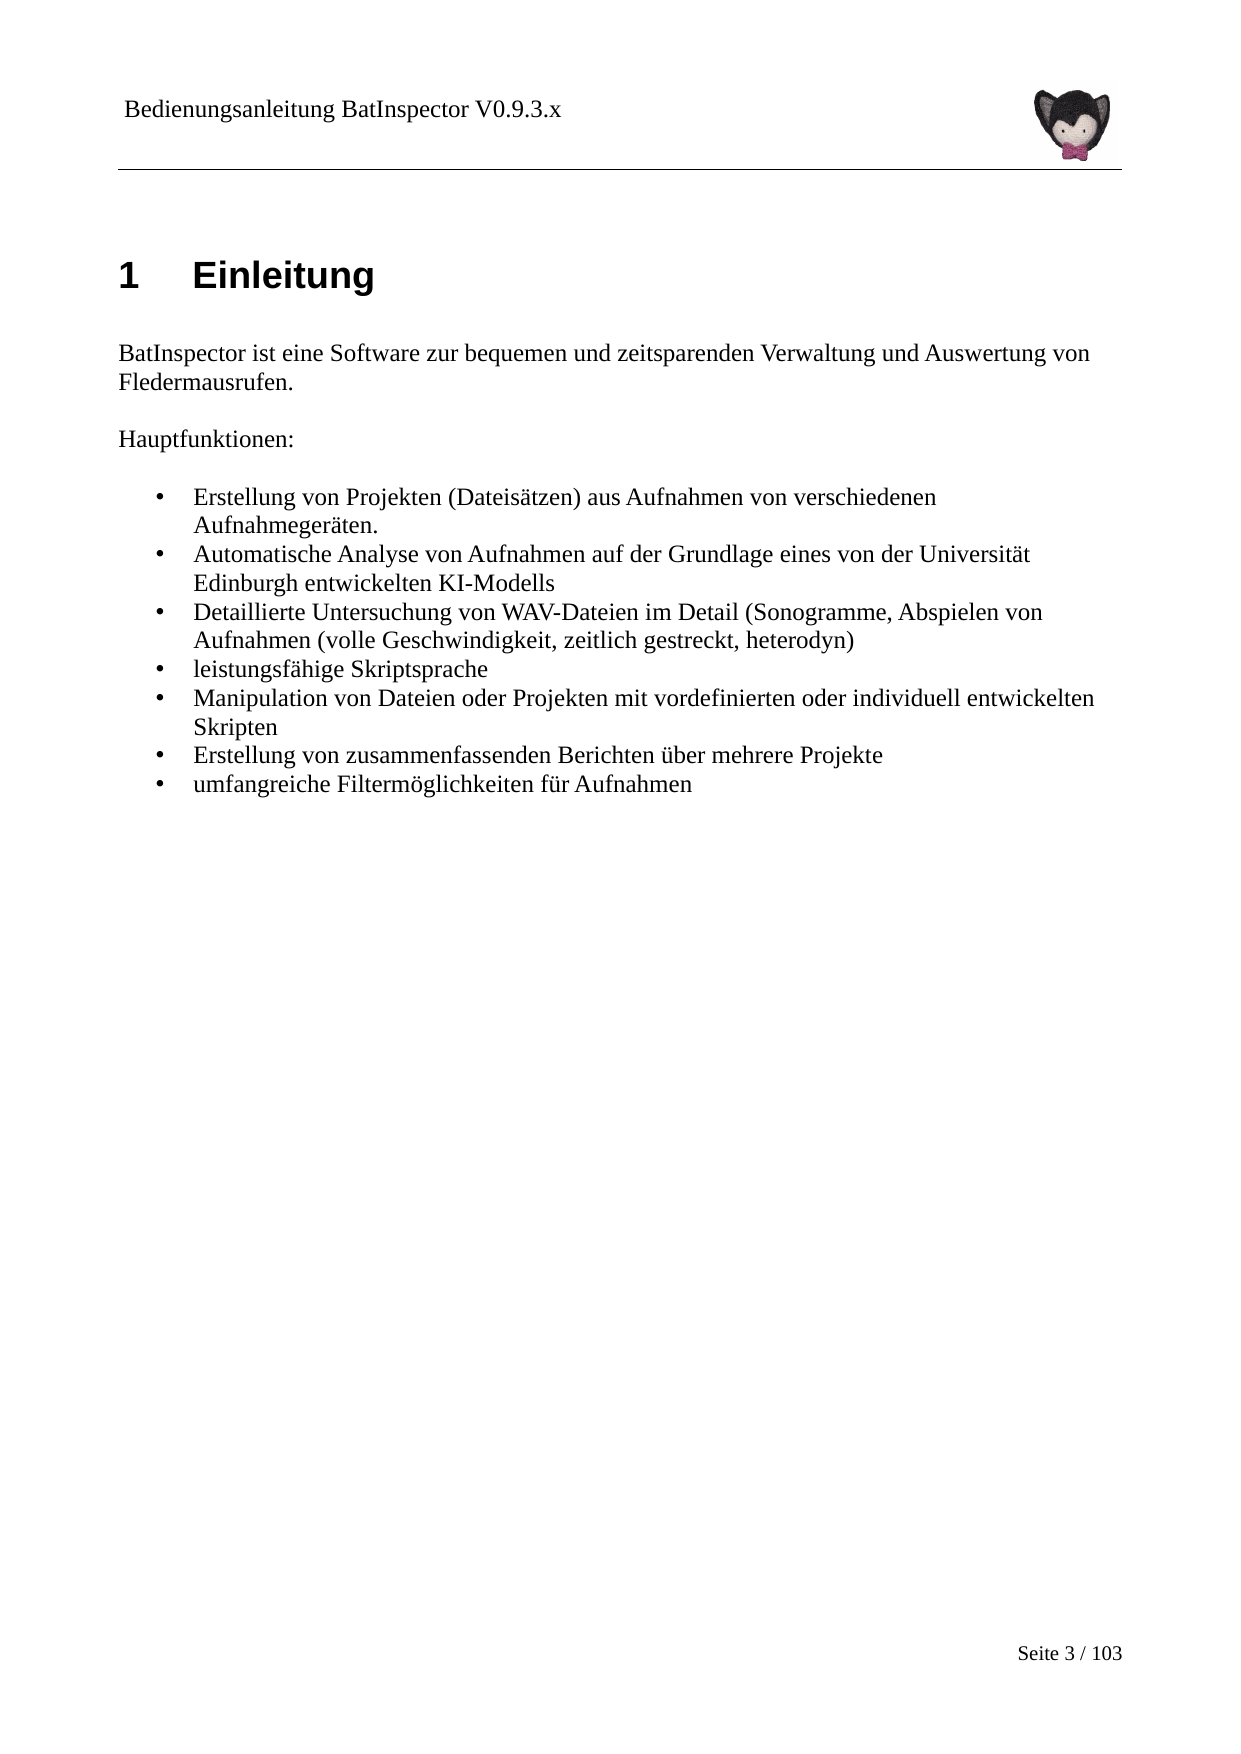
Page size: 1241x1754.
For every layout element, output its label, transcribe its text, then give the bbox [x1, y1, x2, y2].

picture [1030, 80, 1119, 169]
list leistungsfähige Skriptsprache [156, 654, 1122, 683]
text Hauptfunktionen: [118, 424, 1122, 453]
list Erstellung von zusammenfassenden Berichten über mehrere Projekte [156, 741, 1122, 769]
list umfangreiche Filtermöglichkeiten für Aufnahmen [156, 769, 1122, 798]
subtitle Einleitung [118, 253, 1122, 297]
text BatInspector ist eine Software zur bequemen und zeitsparenden Verwaltung und Auswertung von Fledermausrufen. [118, 338, 1122, 396]
list Detaillierte Untersuchung von WAV-Dateien im Detail (Sonogramme, Abspielen von Aufnahmen (volle Geschwindigkeit, zeitlich gestreckt, heterodyn) [156, 597, 1122, 654]
list Manipulation von Dateien oder Projekten mit vordefinierten oder individuell entwickelten Skripten [156, 683, 1122, 741]
list Automatische Analyse von Aufnahmen auf der Grundlage eines von der Universität Edinburgh entwickelten KI-Modells [156, 539, 1122, 597]
list Erstellung von Projekten (Dateisätzen) aus Aufnahmen von verschiedenen Aufnahmegeräten. [156, 482, 1122, 539]
